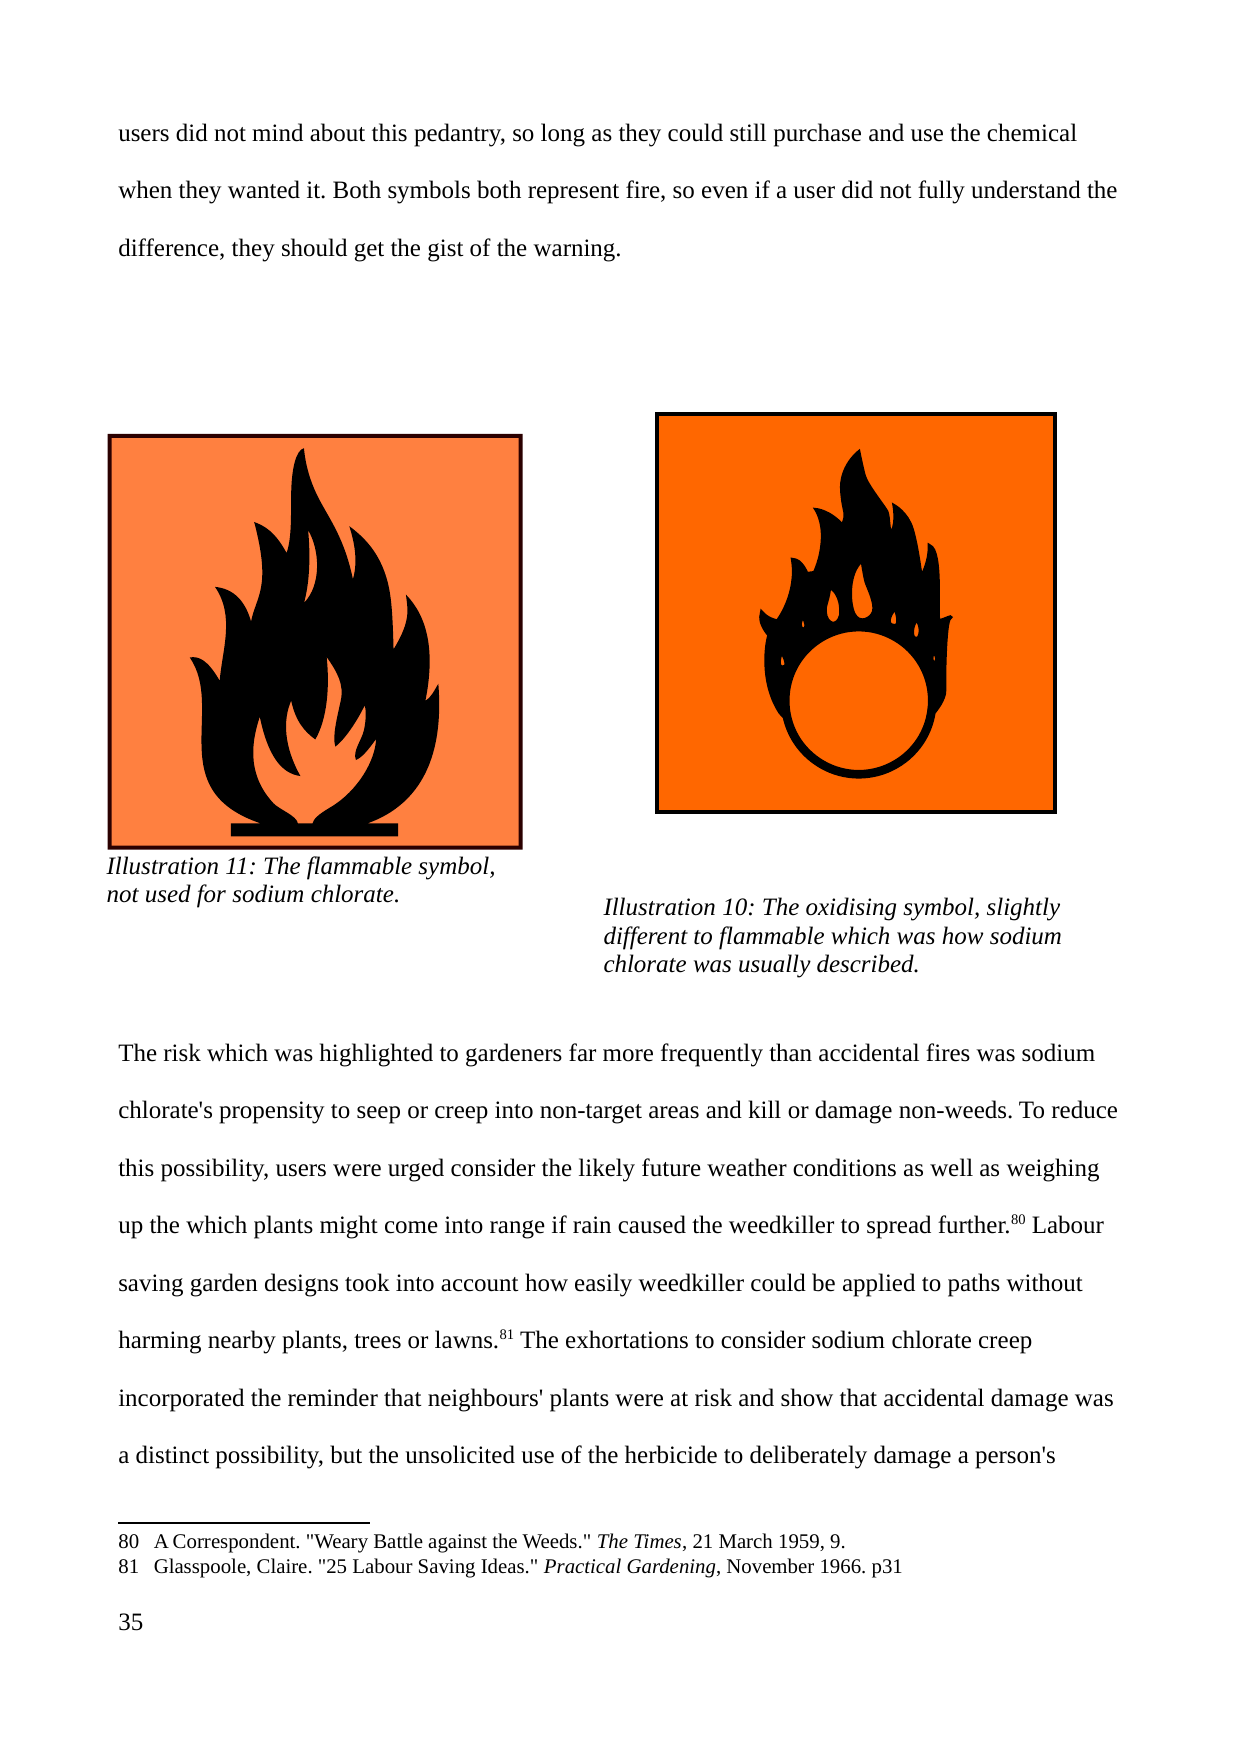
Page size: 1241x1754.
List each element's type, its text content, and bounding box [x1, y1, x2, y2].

text Glasspoole, Claire. "25 Labour Saving Ideas." Practical Gardening, November 1966. p31 [118, 1553, 1122, 1578]
text The risk which was highlighted to gardeners far more frequently than accidental fires was sodium chlorate's propensity to seep or creep into non-target areas and kill or damage non-weeds. To reduce this possibility, users were urged consider the likely future weather conditions as well as weighing up the which plants might come into range if rain caused the weedkiller to spread further. Labour saving garden designs took into account how easily weedkiller could be applied to paths without harming nearby plants, trees or lawns. The exhortations to consider sodium chlorate creep incorporated the reminder that neighbours' plants were at risk and show that accidental damage was a distinct possibility, but the unsolicited use of the herbicide to deliberately damage a person's [118, 1038, 1122, 1469]
text Illustration 10: The oxidising symbol, slightly different to flammable which was how sodium chlorate was usually described. [603, 361, 1135, 978]
text Illustration 11: The flammable symbol, not used for sodium chlorate. [106, 433, 524, 908]
text users did not mind about this pedantry, so long as they could still purchase and use the chemical when they wanted it. Both symbols both represent fire, so even if a user did not fully understand the difference, they should get the gist of the warning. [118, 118, 1122, 262]
text A Correspondent. "Weary Battle against the Weeds." The Times, 21 March 1959, 9. [118, 1529, 1122, 1553]
